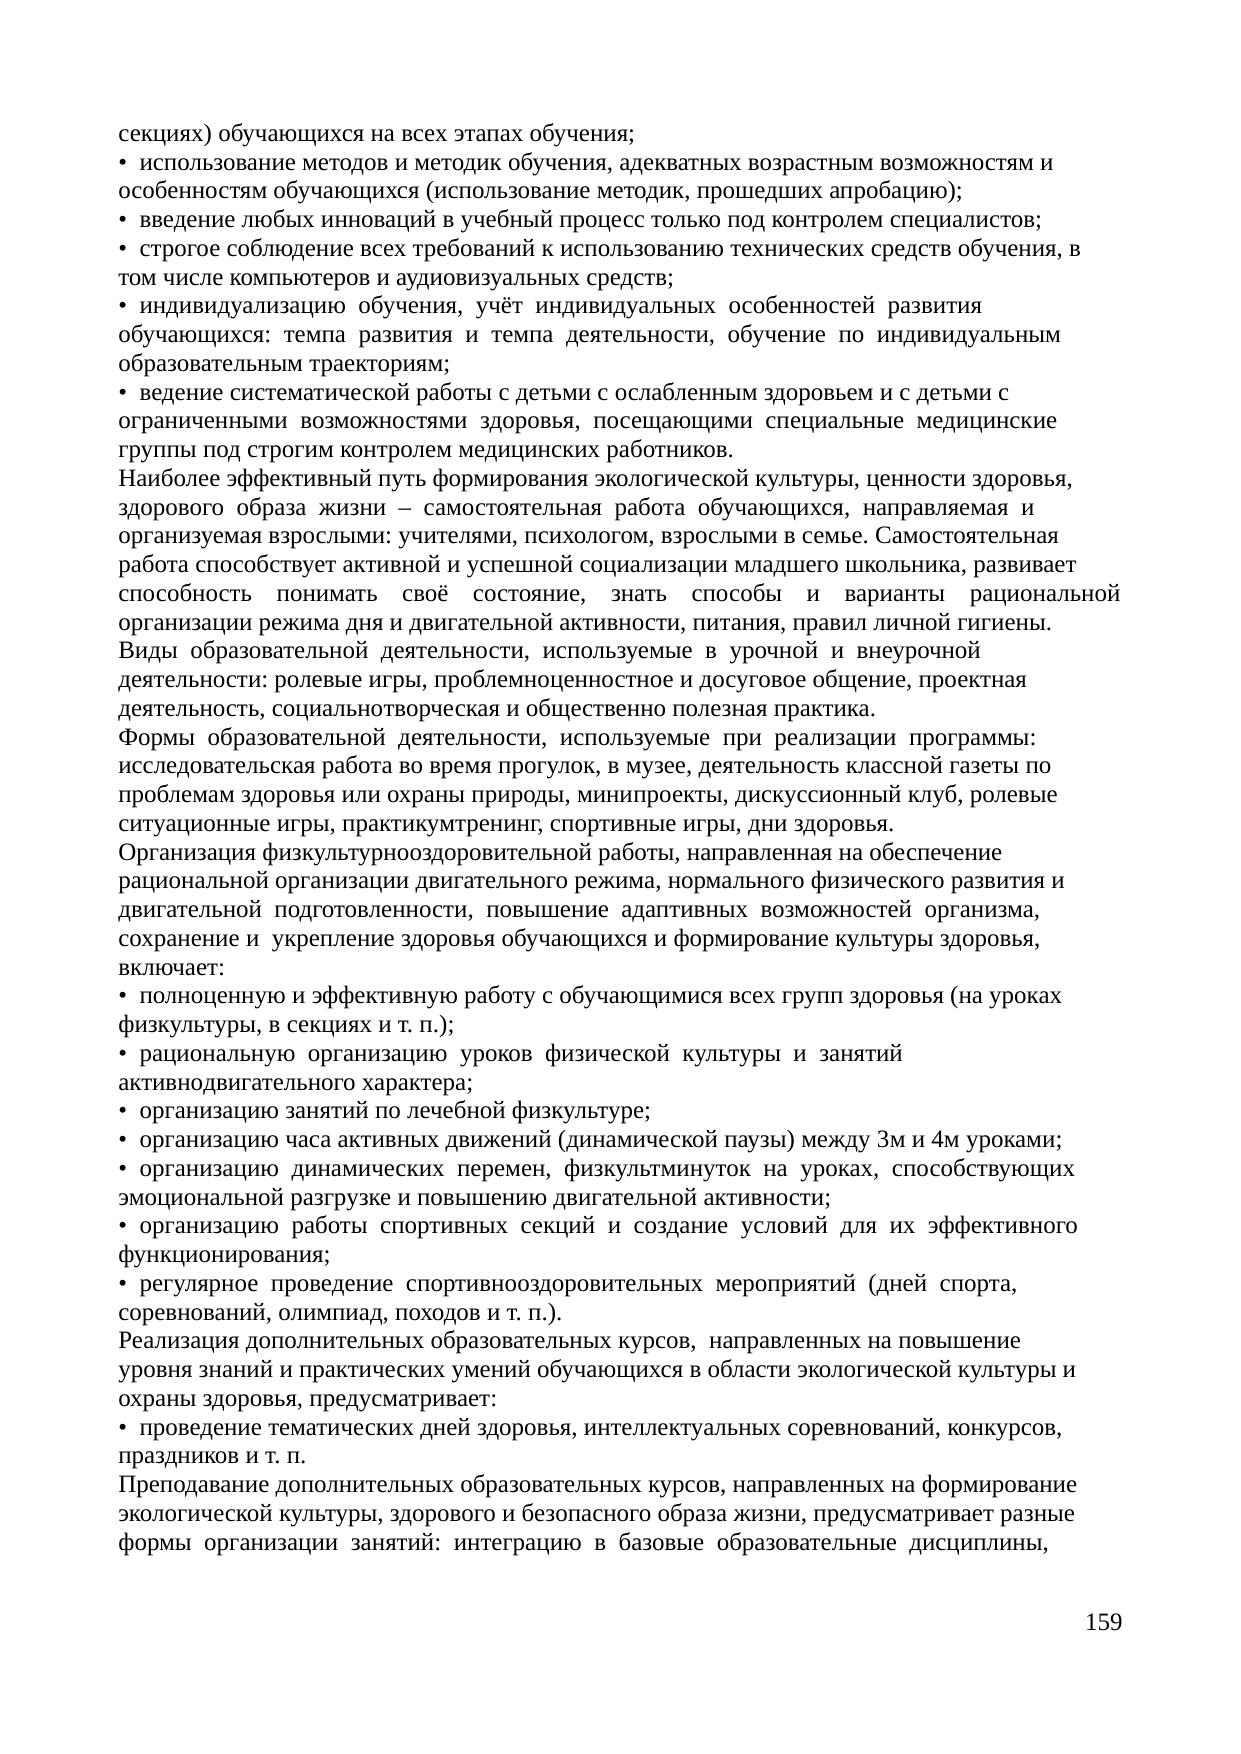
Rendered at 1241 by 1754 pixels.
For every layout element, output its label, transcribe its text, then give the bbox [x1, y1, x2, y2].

text том числе компьютеров и аудиовизуальных средств; [118, 262, 1122, 291]
text образовательным траекториям; [118, 348, 1122, 377]
text • введение любых инноваций в учебный процесс только под контролем специалистов; [118, 204, 1122, 233]
text • рациональную организацию уроков физической культуры и занятий [118, 1038, 1122, 1067]
text • ведение систематической работы с детьми с ослабленным здоровьем и с детьми с [118, 377, 1122, 406]
text проблемам здоровья или охраны природы, мини­проекты, дискуссионный клуб, ролевые [118, 779, 1122, 808]
text • использование методов и методик обучения, адекватных возрастным возможностям и [118, 147, 1122, 176]
text • проведение тематических дней здоровья, интеллектуальных соревнований, конкурсов, [118, 1412, 1122, 1441]
text • организацию динамических перемен, физкультминуток на уроках, способствующих [118, 1153, 1122, 1182]
text рациональной организации двигательного режима, нормального физического развития и [118, 866, 1122, 894]
text • полноценную и эффективную работу с обучающимися всех групп здоровья (на уроках [118, 981, 1122, 1009]
text Преподавание дополнительных образовательных курсов, направленных на формирование [118, 1469, 1122, 1498]
text особенностям обучающихся (использование методик, прошедших апробацию); [118, 176, 1122, 204]
text Реализация дополнительных образовательных курсов, направленных на повышение [118, 1326, 1122, 1354]
text праздников и т. п. [118, 1441, 1122, 1469]
text Формы образовательной деятельности, используемые при реализации программы: [118, 722, 1122, 751]
text • организацию работы спортивных секций и создание условий для их эффективного [118, 1211, 1122, 1239]
text функционирования; [118, 1239, 1122, 1268]
text эмоциональной разгрузке и повышению двигательной активности; [118, 1182, 1122, 1211]
text организуемая взрослыми: учителями, психологом, взрослыми в семье. Самостоятельная [118, 521, 1122, 549]
text включает: [118, 952, 1122, 981]
text деятельность, социально­творческая и общественно полезная практика. [118, 693, 1122, 722]
text работа способствует активной и успешной социализации младшего школьника, развивает [118, 549, 1122, 578]
text уровня знаний и практических умений обучающихся в области экологической культуры и [118, 1354, 1122, 1383]
text • индивидуализацию обучения, учёт индивидуальных особенностей развития [118, 291, 1122, 319]
text способность понимать своё состояние, знать способы и варианты рациональной организации режима дня и двигательной активности, питания, правил личной гигиены. [118, 578, 1122, 636]
text группы под строгим контролем медицинских работников. [118, 434, 1122, 463]
text Организация физкультурно­оздоровительной работы, направленная на обеспечение [118, 837, 1122, 866]
text Виды образовательной деятельности, используемые в урочной и внеурочной [118, 636, 1122, 664]
text деятельности: ролевые игры, проблемно­ценностное и досуговое общение, проектная [118, 664, 1122, 693]
text сохранение и укрепление здоровья обучающихся и формирование культуры здоровья, [118, 923, 1122, 952]
text активно­двигательного характера; [118, 1067, 1122, 1096]
text ограниченными возможностями здоровья, посещающими специальные медицинские [118, 406, 1122, 434]
text • организацию занятий по лечебной физкультуре; [118, 1096, 1122, 1124]
text исследовательская работа во время прогулок, в музее, деятельность классной газеты по [118, 751, 1122, 779]
text соревнований, олимпиад, походов и т. п.). [118, 1297, 1122, 1326]
text • регулярное проведение спортивно­оздоровительных мероприятий (дней спорта, [118, 1268, 1122, 1297]
text • строгое соблюдение всех требований к использованию технических средств обучения, в [118, 233, 1122, 262]
text • организацию часа активных движений (динамической паузы) между 3­м и 4­м уроками; [118, 1124, 1122, 1153]
text обучающихся: темпа развития и темпа деятельности, обучение по индивидуальным [118, 319, 1122, 348]
text формы организации занятий: интеграцию в базовые образовательные дисциплины, [118, 1527, 1122, 1556]
text здорового образа жизни – самостоятельная работа обучающихся, направляемая и [118, 492, 1122, 521]
text экологической культуры, здорового и безопасного образа жизни, предусматривает разные [118, 1498, 1122, 1527]
text Наиболее эффективный путь формирования экологической культуры, ценности здоровья, [118, 463, 1122, 492]
text секциях) обучающихся на всех этапах обучения; [118, 118, 1122, 147]
text двигательной подготовленности, повышение адаптивных возможностей организма, [118, 894, 1122, 923]
text охраны здоровья, предусматривает: [118, 1383, 1122, 1412]
text физкультуры, в секциях и т. п.); [118, 1009, 1122, 1038]
text ситуационные игры, практикум­тренинг, спортивные игры, дни здоровья. [118, 808, 1122, 837]
